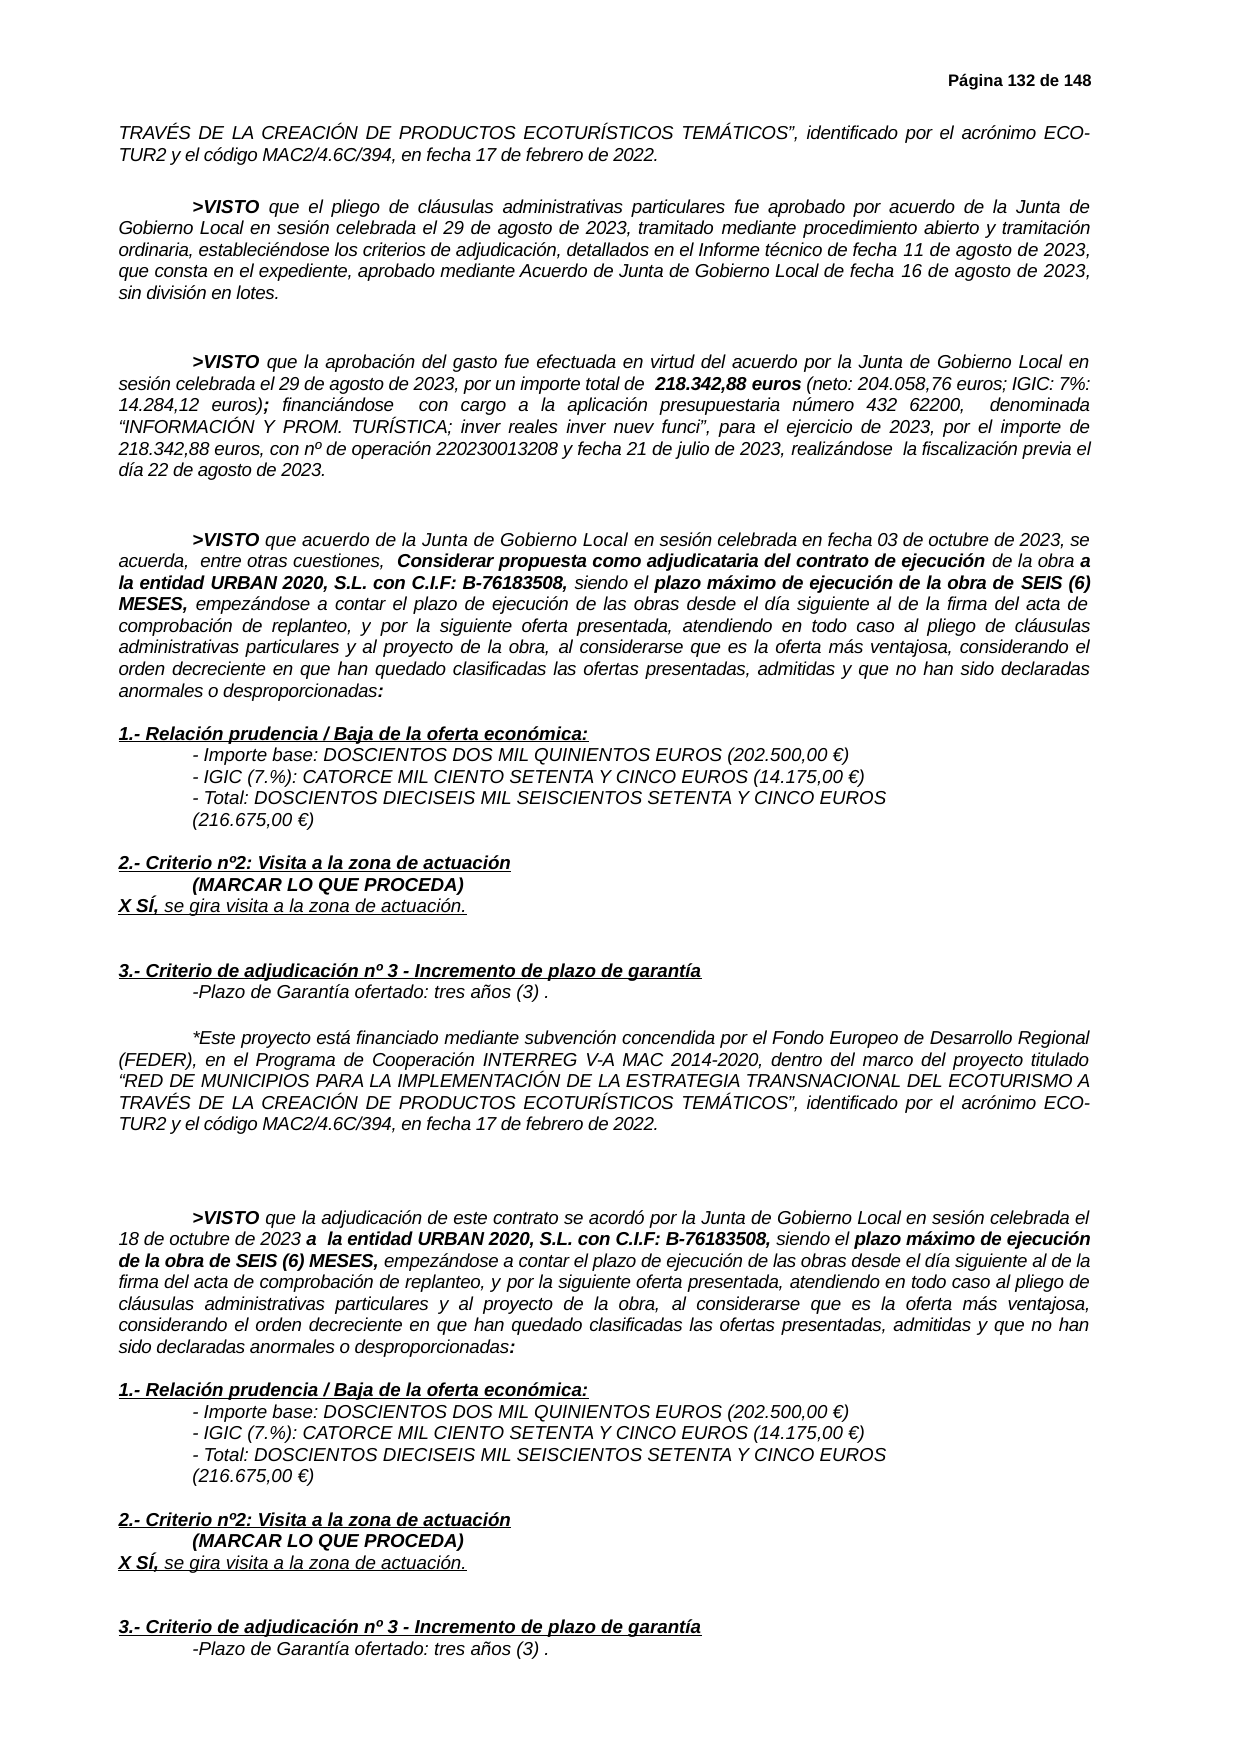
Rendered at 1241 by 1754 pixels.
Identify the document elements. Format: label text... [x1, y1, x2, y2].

text 3.- Criterio de adjudicación nº 3 - Incremento de plazo de garantía [118, 1616, 1092, 1638]
text 2.- Criterio nº2: Visita a la zona de actuación [118, 852, 1092, 873]
text - Total: DOSCIENTOS DIECISEIS MIL SEISCIENTOS SETENTA Y CINCO EUROS [118, 787, 1092, 809]
text - Importe base: DOSCIENTOS DOS MIL QUINIENTOS EUROS (202.500,00 €) [118, 1401, 1092, 1422]
text (216.675,00 €) [118, 809, 1092, 830]
text >VISTO que acuerdo de la Junta de Gobierno Local en sesión celebrada en fecha 03 de octubre de 2023, se acuerda, entre otras cuestiones, Considerar propuesta como adjudicataria del contrato de ejecución de la obra a la entidad URBAN 2020, S.L. con C.I.F: B-76183508, siendo el plazo máximo de ejecución de la obra de SEIS (6) MESES, empezándose a contar el plazo de ejecución de las obras desde el día siguiente al de la firma del acta de comprobación de replanteo, y por la siguiente oferta presentada, atendiendo en todo caso al pliego de cláusulas administrativas particulares y al proyecto de la obra, al considerarse que es la oferta más ventajosa, considerando el orden decreciente en que han quedado clasificadas las ofertas presentadas, admitidas y que no han sido declaradas anormales o desproporcionadas: [118, 528, 1092, 701]
text (MARCAR LO QUE PROCEDA) [118, 873, 1092, 895]
text -Plazo de Garantía ofertado: tres años (3) . [118, 1638, 1092, 1659]
text TRAVÉS DE LA CREACIÓN DE PRODUCTOS ECOTURÍSTICOS TEMÁTICOS”, identificado por el acrónimo ECO-TUR2 y el código MAC2/4.6C/394, en fecha 17 de febrero de 2022. [118, 122, 1092, 165]
text >VISTO que el pliego de cláusulas administrativas particulares fue aprobado por acuerdo de la Junta de Gobierno Local en sesión celebrada el 29 de agosto de 2023, tramitado mediante procedimiento abierto y tramitación ordinaria, estableciéndose los criterios de adjudicación, detallados en el Informe técnico de fecha 11 de agosto de 2023, que consta en el expediente, aprobado mediante Acuerdo de Junta de Gobierno Local de fecha 16 de agosto de 2023, sin división en lotes. [118, 195, 1092, 303]
text X SÍ, se gira visita a la zona de actuación. [118, 1551, 1092, 1573]
text - Importe base: DOSCIENTOS DOS MIL QUINIENTOS EUROS (202.500,00 €) [118, 744, 1092, 766]
text (216.675,00 €) [118, 1465, 1092, 1487]
text - IGIC (7.%): CATORCE MIL CIENTO SETENTA Y CINCO EUROS (14.175,00 €) [118, 766, 1092, 787]
text 2.- Criterio nº2: Visita a la zona de actuación [118, 1508, 1092, 1530]
text 1.- Relación prudencia / Baja de la oferta económica: [118, 722, 1092, 744]
text >VISTO que la adjudicación de este contrato se acordó por la Junta de Gobierno Local en sesión celebrada el 18 de octubre de 2023 a la entidad URBAN 2020, S.L. con C.I.F: B-76183508, siendo el plazo máximo de ejecución de la obra de SEIS (6) MESES, empezándose a contar el plazo de ejecución de las obras desde el día siguiente al de la firma del acta de comprobación de replanteo, y por la siguiente oferta presentada, atendiendo en todo caso al pliego de cláusulas administrativas particulares y al proyecto de la obra, al considerarse que es la oferta más ventajosa, considerando el orden decreciente en que han quedado clasificadas las ofertas presentadas, admitidas y que no han sido declaradas anormales o desproporcionadas: [118, 1206, 1092, 1357]
text - Total: DOSCIENTOS DIECISEIS MIL SEISCIENTOS SETENTA Y CINCO EUROS [118, 1444, 1092, 1465]
text X SÍ, se gira visita a la zona de actuación. [118, 895, 1092, 917]
text (MARCAR LO QUE PROCEDA) [118, 1530, 1092, 1551]
text - IGIC (7.%): CATORCE MIL CIENTO SETENTA Y CINCO EUROS (14.175,00 €) [118, 1422, 1092, 1444]
text >VISTO que la aprobación del gasto fue efectuada en virtud del acuerdo por la Junta de Gobierno Local en sesión celebrada el 29 de agosto de 2023, por un importe total de 218.342,88 euros (neto: 204.058,76 euros; IGIC: 7%: 14.284,12 euros); financiándose con cargo a la aplicación presupuestaria número 432 62200, denominada “INFORMACIÓN Y PROM. TURÍSTICA; inver reales inver nuev funci”, para el ejercicio de 2023, por el importe de 218.342,88 euros, con nº de operación 220230013208 y fecha 21 de julio de 2023, realizándose la fiscalización previa el día 22 de agosto de 2023. [118, 351, 1092, 481]
text 3.- Criterio de adjudicación nº 3 - Incremento de plazo de garantía [118, 960, 1092, 981]
text -Plazo de Garantía ofertado: tres años (3) . [118, 981, 1092, 1003]
text *Este proyecto está financiado mediante subvención concendida por el Fondo Europeo de Desarrollo Regional (FEDER), en el Programa de Cooperación INTERREG V-A MAC 2014-2020, dentro del marco del proyecto titulado “RED DE MUNICIPIOS PARA LA IMPLEMENTACIÓN DE LA ESTRATEGIA TRANSNACIONAL DEL ECOTURISMO A TRAVÉS DE LA CREACIÓN DE PRODUCTOS ECOTURÍSTICOS TEMÁTICOS”, identificado por el acrónimo ECO-TUR2 y el código MAC2/4.6C/394, en fecha 17 de febrero de 2022. [118, 1027, 1092, 1134]
text 1.- Relación prudencia / Baja de la oferta económica: [118, 1379, 1092, 1401]
